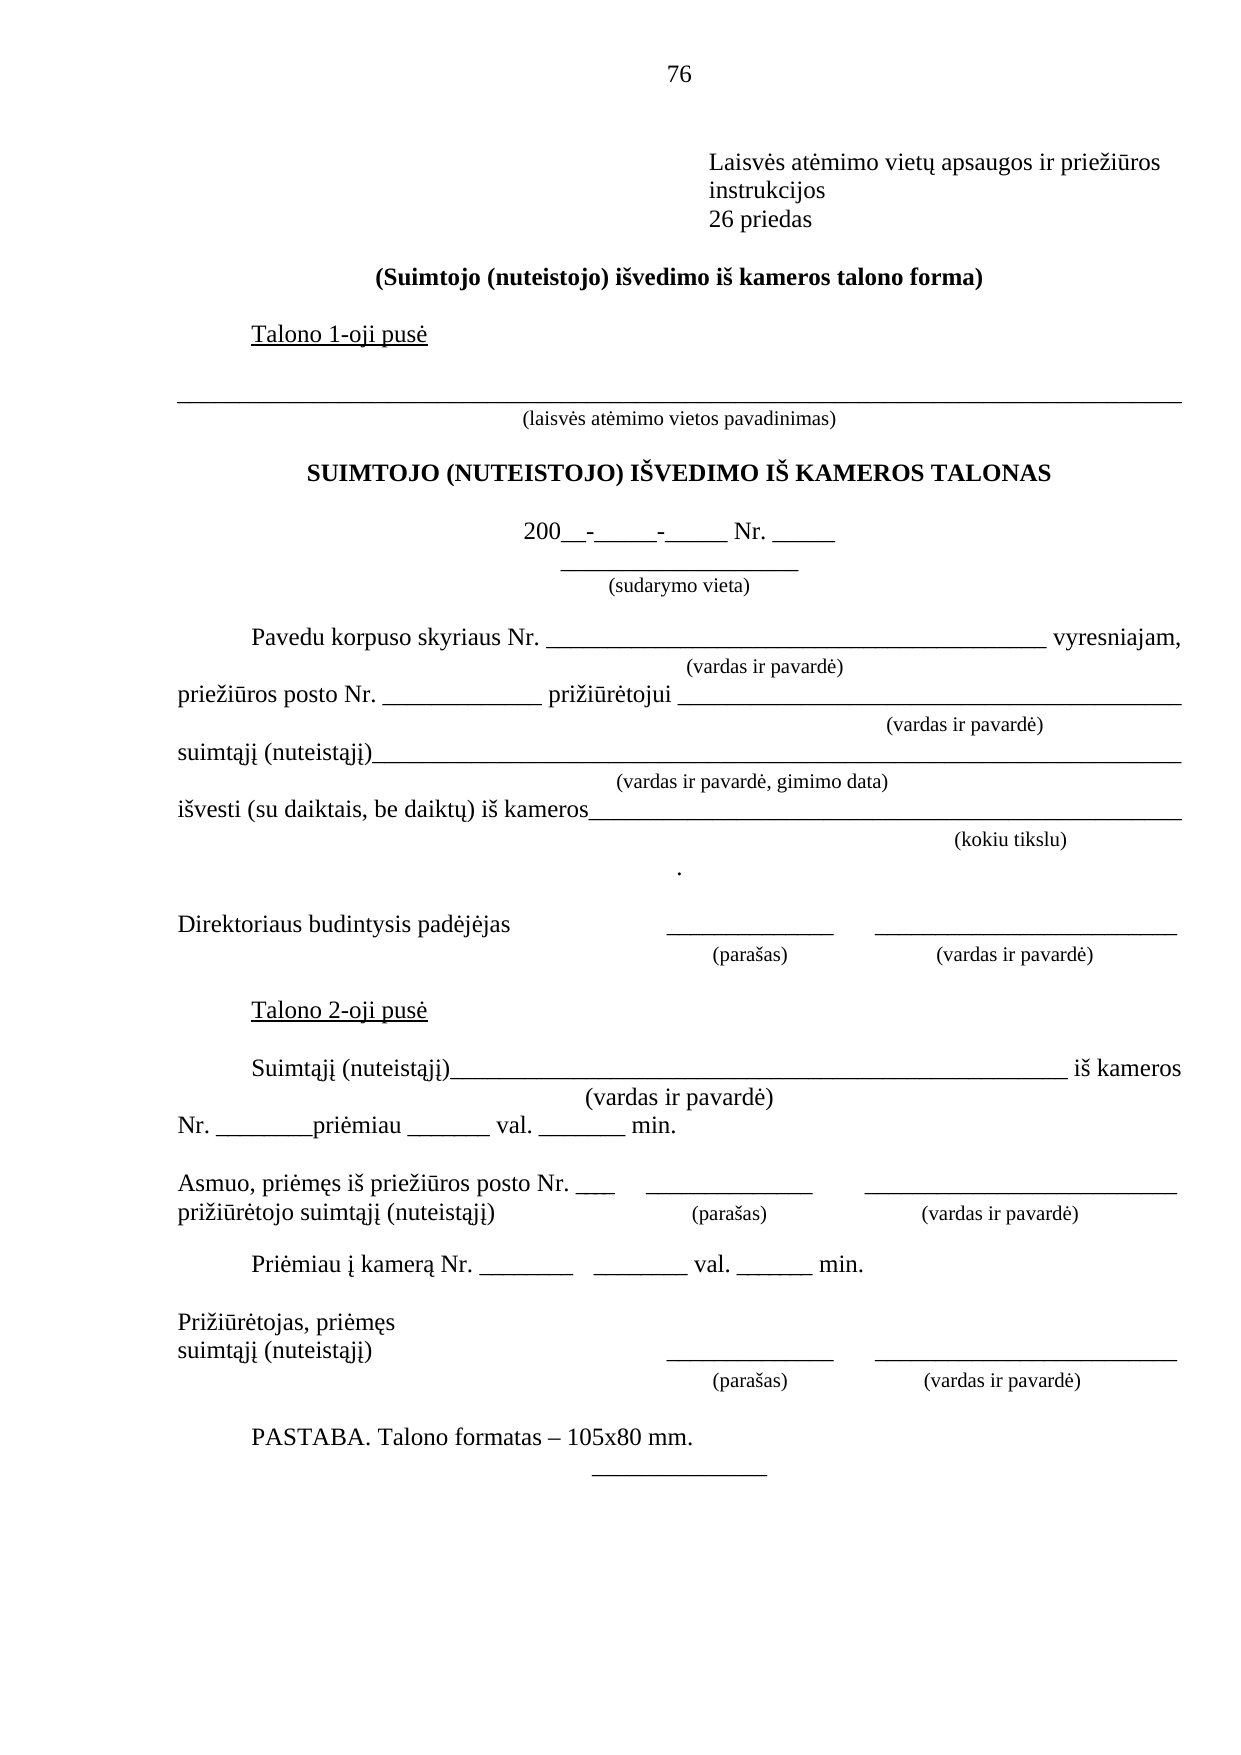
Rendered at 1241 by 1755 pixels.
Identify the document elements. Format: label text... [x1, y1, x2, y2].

text ______________ [177, 1451, 1181, 1479]
text (parašas) (vardas ir pavardė) [177, 938, 1181, 967]
text Laisvės atėmimo vietų apsaugos ir priežiūros [177, 147, 1181, 176]
text suimtąjį (nuteistąjį) [177, 737, 1181, 765]
text (Suimtojo (nuteistojo) išvedimo iš kameros talono forma) [177, 262, 1181, 291]
text (vardas ir pavardė) [177, 708, 1181, 737]
text išvesti (su daiktais, be daiktų) iš kameros [177, 794, 1181, 823]
text Talono 1-oji pusė [177, 319, 1181, 348]
text 26 priedas [177, 204, 1181, 233]
text SUIMTOJO (NUTEISTOJO) IŠVEDIMO IŠ KAMEROS TALONAS [177, 458, 1181, 487]
text instrukcijos [177, 176, 1181, 204]
text Direktoriaus budintysis padėjėjas [177, 909, 1181, 938]
text (vardas ir pavardė) [177, 1082, 1181, 1110]
text (kokiu tikslu) [177, 823, 1181, 852]
text PASTABA. Talono formatas – 105x80 mm. [177, 1422, 1181, 1451]
text Prižiūrėtojas, priėmęs [177, 1307, 1181, 1336]
text prižiūrėtojo suimtąjį (nuteistąjį) (parašas) (vardas ir pavardė) [177, 1197, 1181, 1225]
text Asmuo, priėmęs iš priežiūros posto Nr. [177, 1168, 1181, 1197]
text Priėmiau į kamerą Nr. val. min. [177, 1249, 1181, 1278]
text (sudarymo vieta) [177, 573, 1181, 597]
text Nr. priėmiau val. min. [177, 1110, 1181, 1139]
text priežiūros posto Nr. prižiūrėtojui [177, 679, 1181, 708]
text (vardas ir pavardė) [177, 650, 1181, 679]
text Talono 2-oji pusė [177, 995, 1181, 1024]
text Suimtąjį (nuteistąjį) iš kameros [177, 1053, 1181, 1082]
text . [177, 852, 1181, 880]
text (parašas) (vardas ir pavardė) [177, 1364, 1181, 1393]
text (vardas ir pavardė, gimimo data) [177, 765, 1181, 794]
text (laisvės atėmimo vietos pavadinimas) [177, 406, 1181, 430]
text 200__-_____-_____ Nr. _____ [177, 516, 1181, 545]
text suimtąjį (nuteistąjį) [177, 1336, 1181, 1364]
text Pavedu korpuso skyriaus Nr. vyresniajam, [177, 622, 1181, 650]
text ___________________ [177, 545, 1181, 573]
